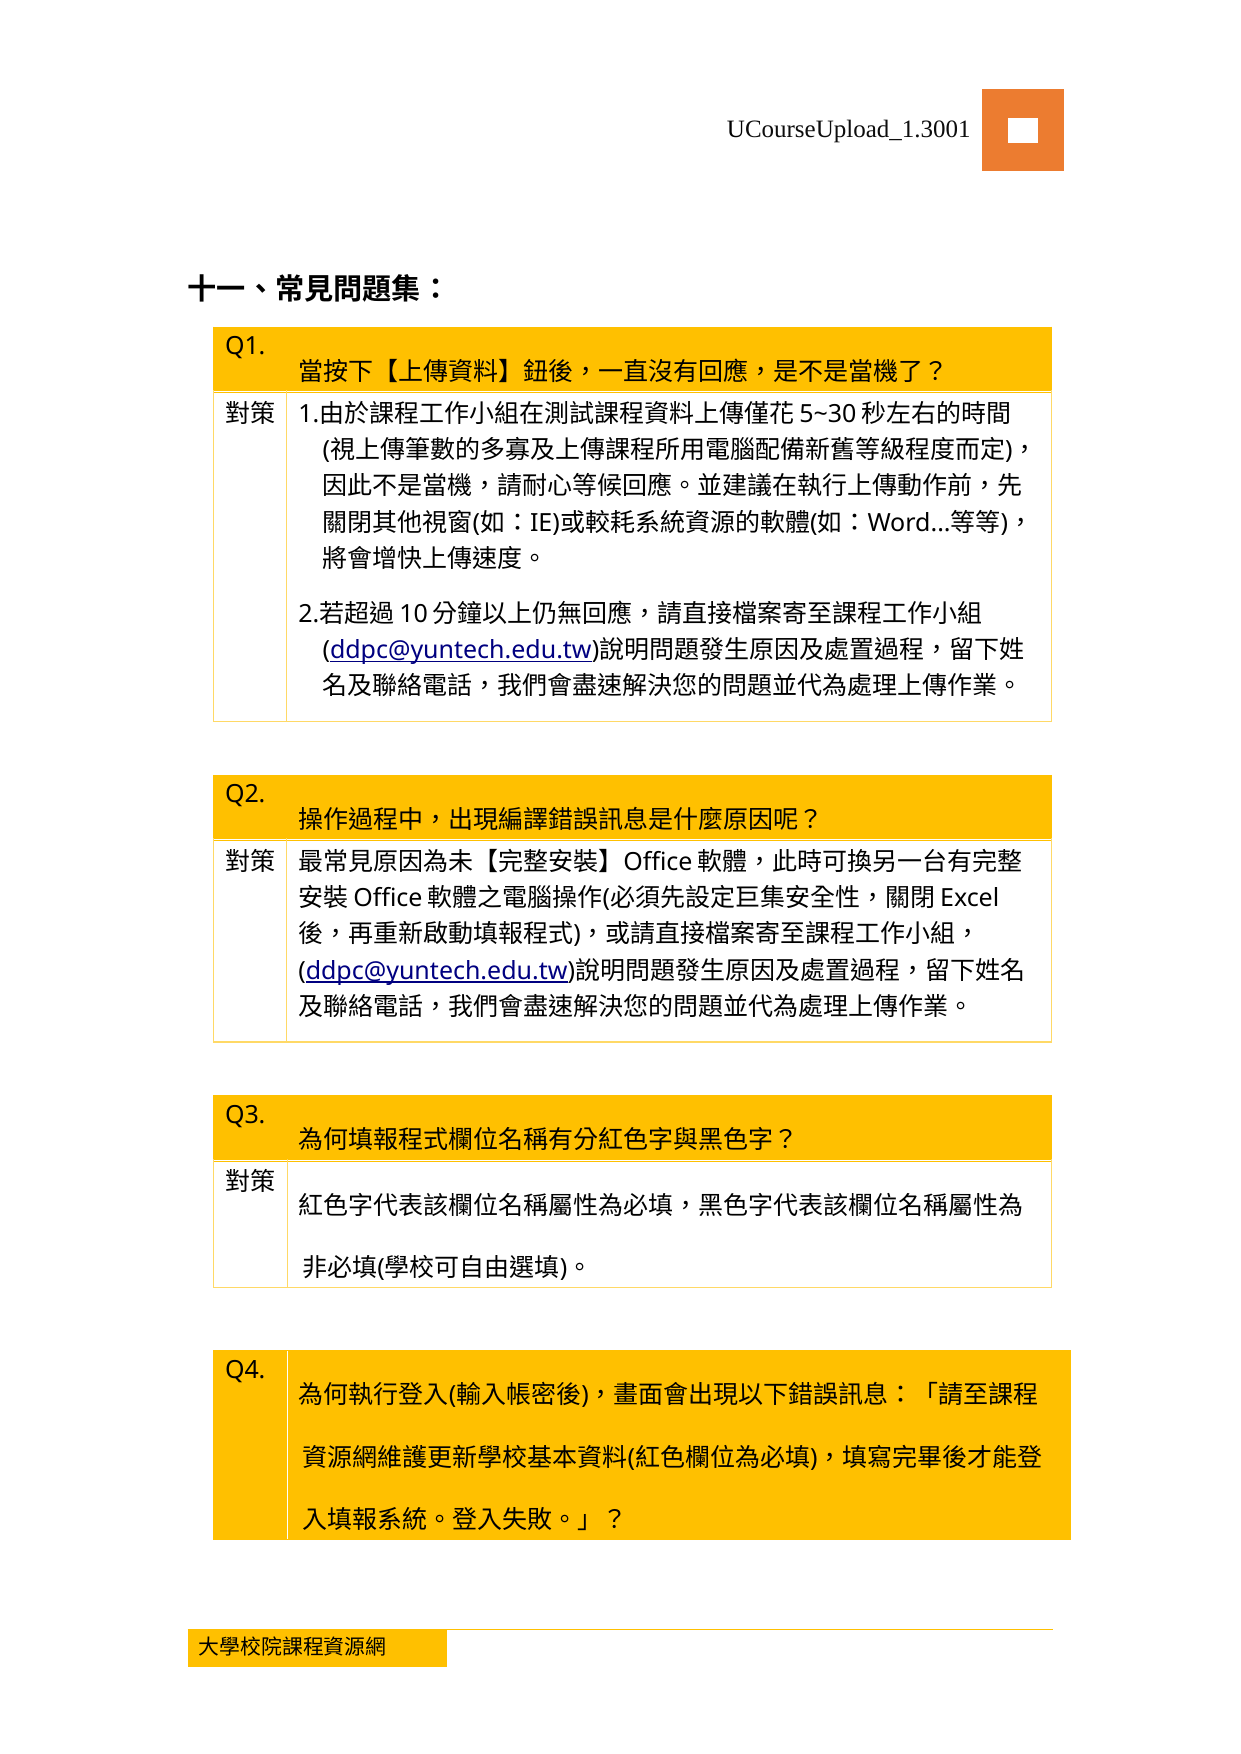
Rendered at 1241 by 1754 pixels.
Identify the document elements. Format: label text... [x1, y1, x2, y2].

table_header Q2. [214, 776, 287, 838]
table_header Q4. [214, 1351, 287, 1539]
text 十一、常見問題集： [187, 266, 1053, 308]
table_cell 對策 [214, 393, 286, 721]
table_cell 對策 [214, 1162, 287, 1287]
table_header 為何填報程式欄位名稱有分紅色字與黑色字？ [287, 1096, 1051, 1159]
table_header 操作過程中，出現編譯錯誤訊息是什麼原因呢？ [287, 776, 1051, 838]
table_header Q1. [214, 328, 287, 390]
table_header 當按下【上傳資料】鈕後，一直沒有回應，是不是當機了？ [287, 328, 1051, 390]
table_cell 對策 [214, 841, 286, 1041]
table_cell 紅色字代表該欄位名稱屬性為必填，黑色字代表該欄位名稱屬性為非必填(學校可自由選填)。 [288, 1162, 1051, 1287]
table_cell 最常見原因為未【完整安裝】Office軟體，此時可換另一台有完整安裝Office軟體之電腦操作(必須先設定巨集安全性，關閉Excel後，再重新啟動填報程式)，或請直接檔案寄至課程工作小組，(ddpc@yuntech.edu.tw)說明問題發生原因及處置過程，留下姓名及聯絡電話，我們會盡速解決您的問題並代為處理上傳作業。 [287, 841, 1051, 1041]
table_header Q3. [214, 1096, 287, 1159]
table_header 為何執行登入(輸入帳密後)，畫面會出現以下錯誤訊息：「請至課程資源網維護更新學校基本資料(紅色欄位為必填)，填寫完畢後才能登入填報系統。登入失敗。」？ [288, 1351, 1069, 1539]
table_cell 1.由於課程工作小組在測試課程資料上傳僅花5~30秒左右的時間(視上傳筆數的多寡及上傳課程所用電腦配備新舊等級程度而定)，因此不是當機，請耐心等候回應。並建議在執行上傳動作前，先關閉其他視窗(如：IE)或較耗系統資源的軟體(如：Word...等等)，將會增快上傳速度。 2.若超過10分鐘以上仍無回應，請直接檔案寄至課程工作小組(ddpc@yuntech.edu.tw)說明問題發生原因及處置過程，留下姓名及聯絡電話，我們會盡速解決您的問題並代為處理上傳作業。 [287, 393, 1051, 721]
